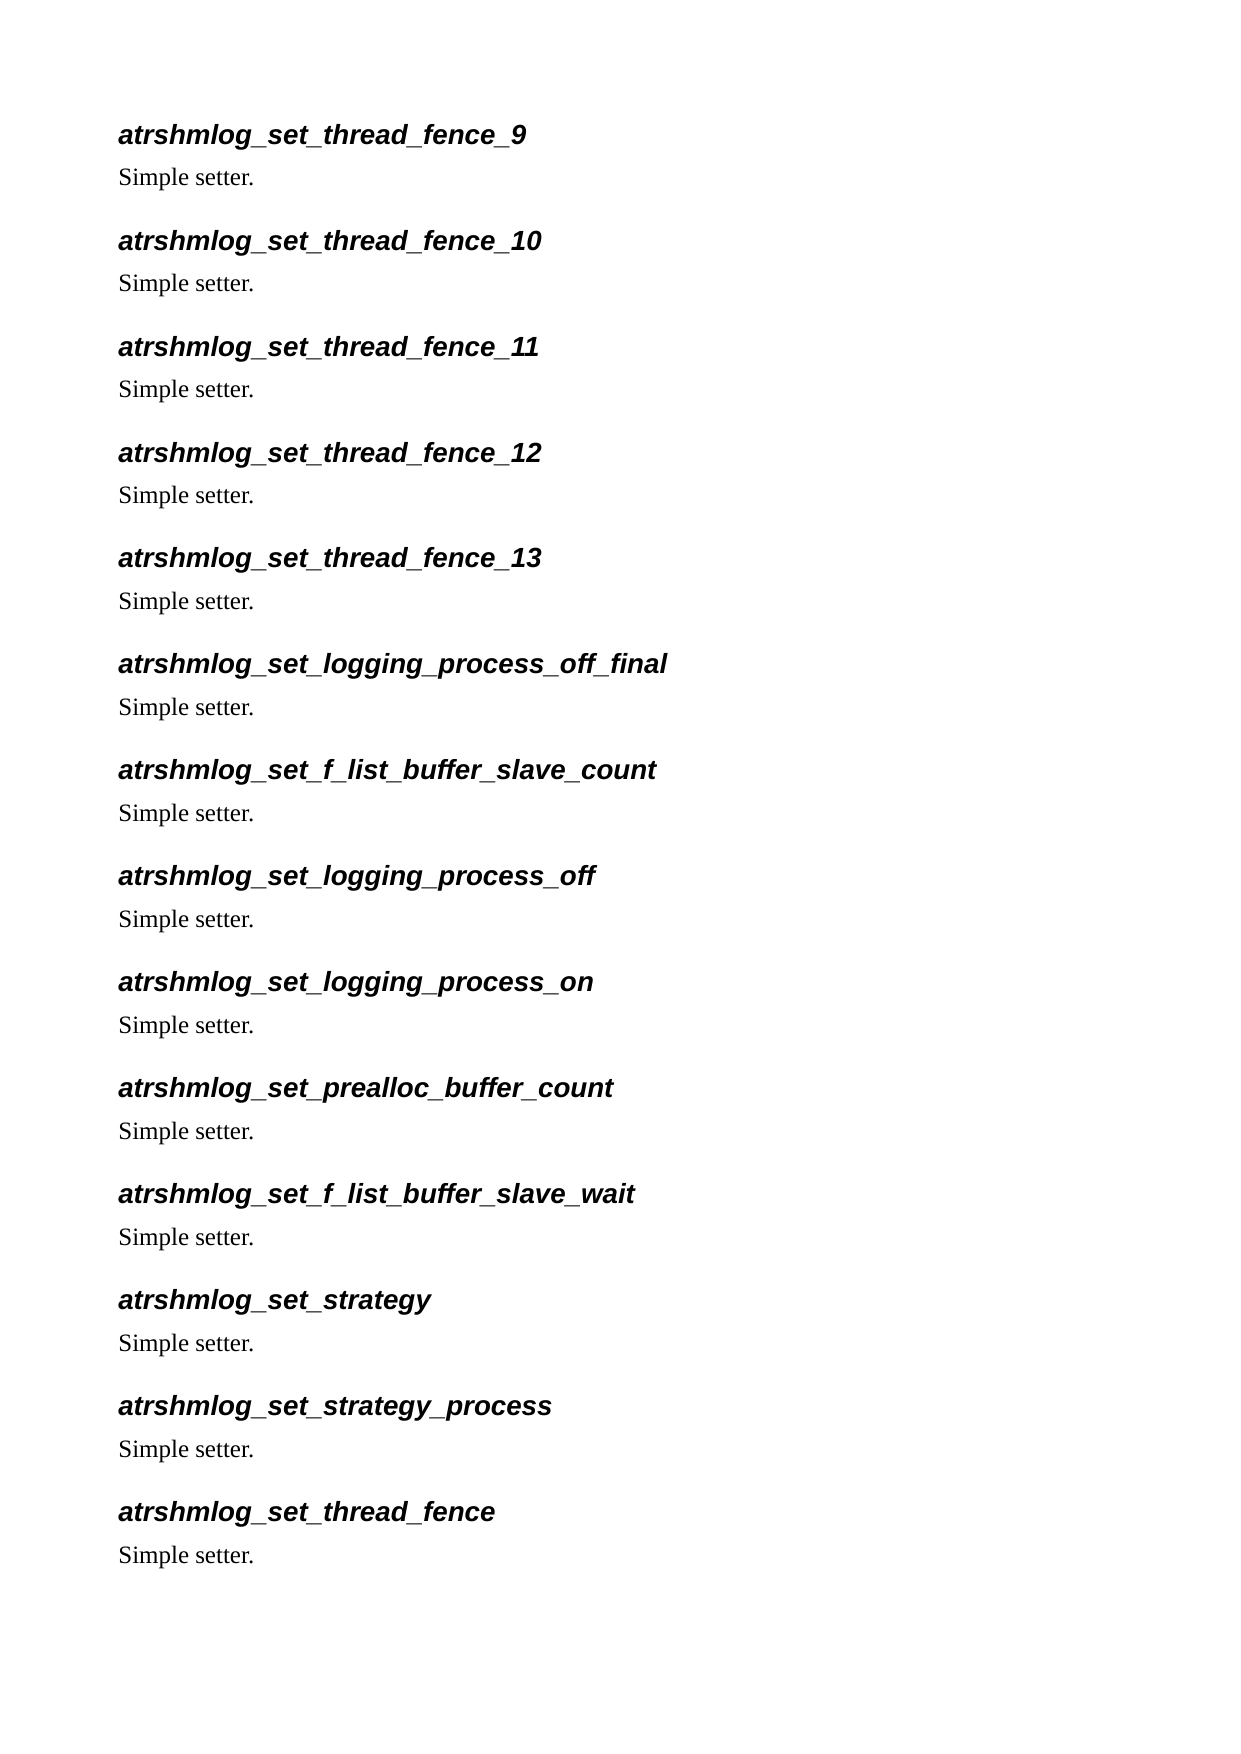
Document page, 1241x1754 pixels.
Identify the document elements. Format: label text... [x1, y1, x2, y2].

subtitle atrshmlog_set_prealloc_buffer_count [118, 1072, 1122, 1103]
subtitle atrshmlog_set_thread_fence_11 [118, 330, 1122, 362]
text Simple setter. [118, 1010, 1122, 1039]
text Simple setter. [118, 904, 1122, 933]
text Simple setter. [118, 1222, 1122, 1251]
subtitle atrshmlog_set_logging_process_off_final [118, 648, 1122, 680]
subtitle atrshmlog_set_logging_process_on [118, 966, 1122, 997]
subtitle atrshmlog_set_logging_process_off [118, 860, 1122, 892]
subtitle atrshmlog_set_thread_fence [118, 1495, 1122, 1527]
text Simple setter. [118, 798, 1122, 827]
text Simple setter. [118, 162, 1122, 191]
subtitle atrshmlog_set_thread_fence_13 [118, 542, 1122, 574]
text Simple setter. [118, 692, 1122, 721]
text Simple setter. [118, 1116, 1122, 1145]
text Simple setter. [118, 586, 1122, 615]
subtitle atrshmlog_set_thread_fence_10 [118, 224, 1122, 256]
subtitle atrshmlog_set_strategy [118, 1283, 1122, 1315]
subtitle atrshmlog_set_f_list_buffer_slave_wait [118, 1177, 1122, 1209]
text Simple setter. [118, 480, 1122, 509]
text Simple setter. [118, 1434, 1122, 1462]
subtitle atrshmlog_set_thread_fence_9 [118, 118, 1122, 150]
text Simple setter. [118, 374, 1122, 403]
text Simple setter. [118, 268, 1122, 297]
subtitle atrshmlog_set_thread_fence_12 [118, 436, 1122, 468]
text Simple setter. [118, 1328, 1122, 1357]
subtitle atrshmlog_set_strategy_process [118, 1389, 1122, 1421]
subtitle atrshmlog_set_f_list_buffer_slave_count [118, 754, 1122, 786]
text Simple setter. [118, 1540, 1122, 1568]
